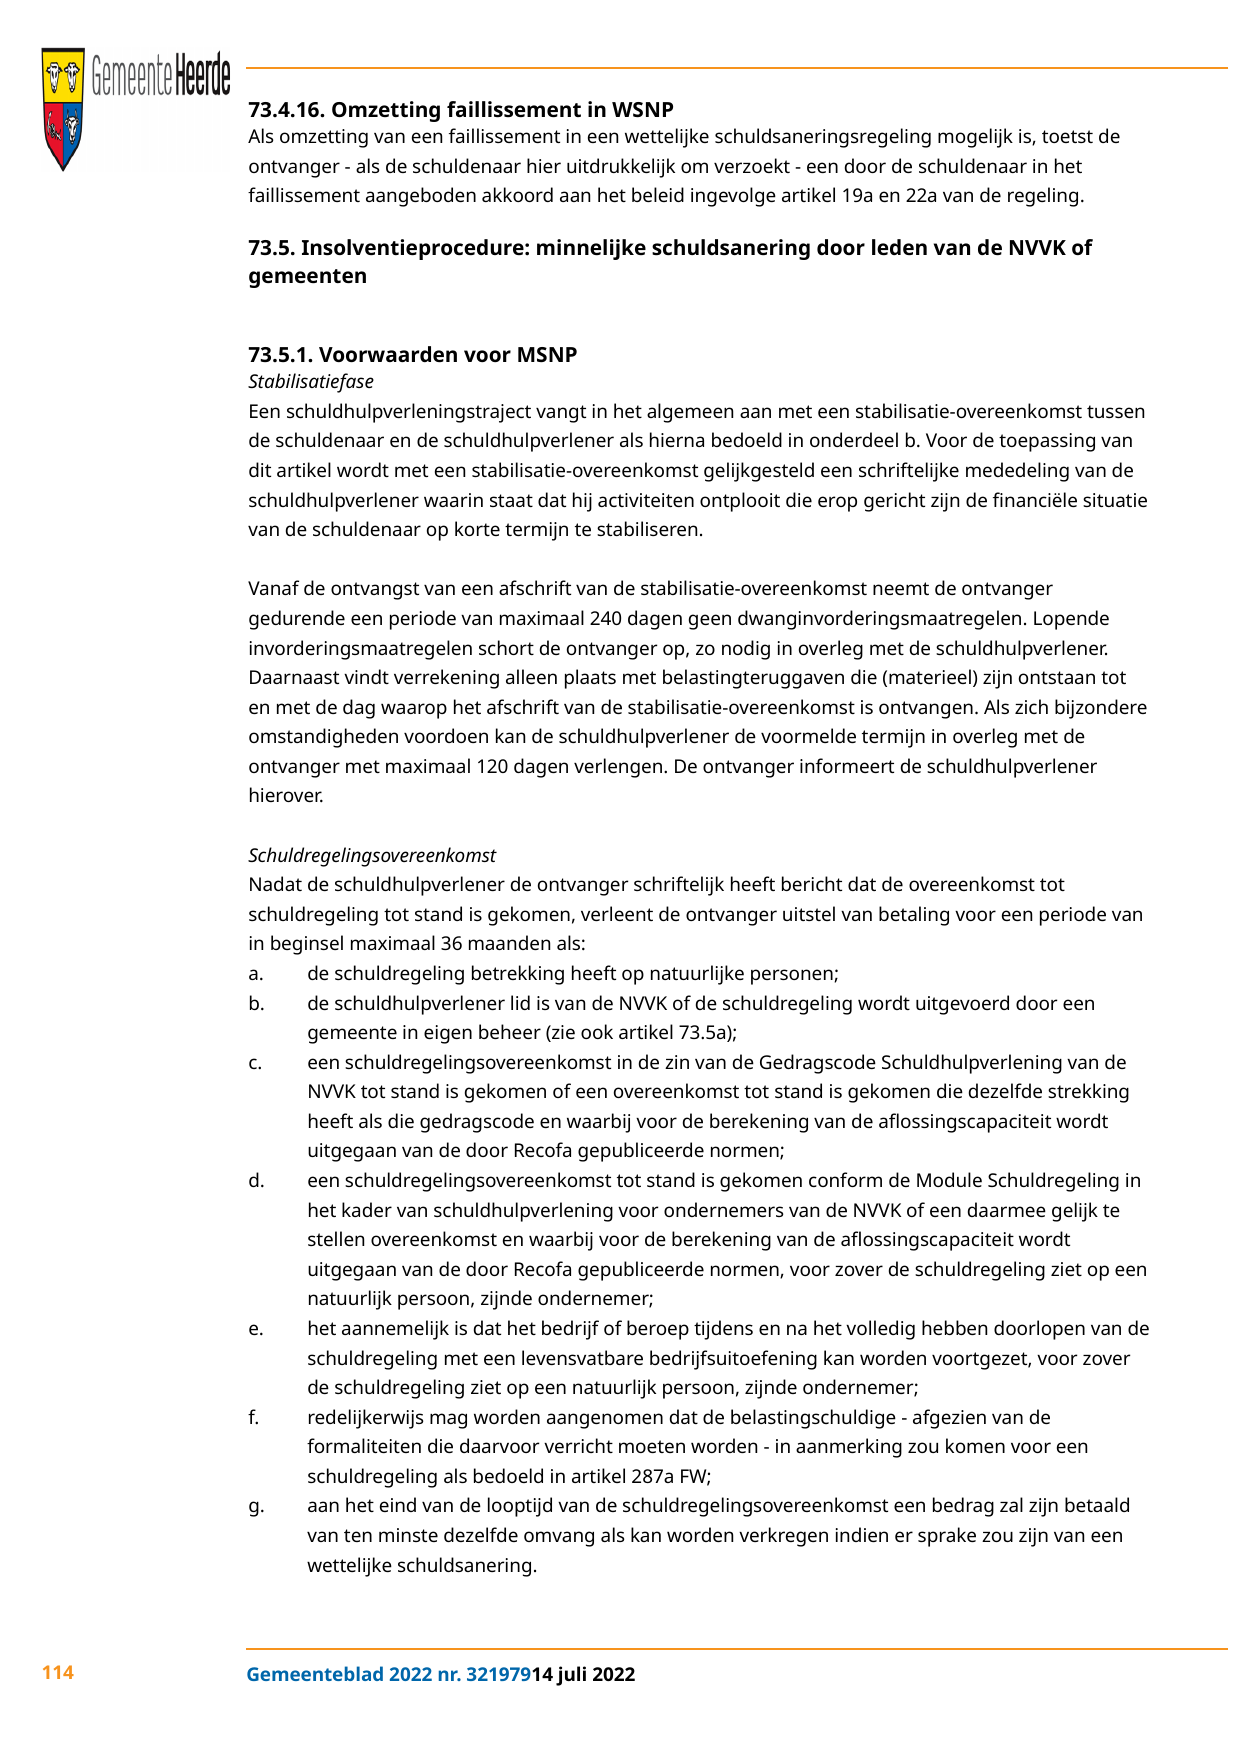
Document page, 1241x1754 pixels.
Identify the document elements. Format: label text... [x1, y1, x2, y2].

text Stabilisatiefase [248, 368, 1152, 394]
text 73.5.1. Voorwaarden voor MSNP [248, 340, 1152, 368]
text Als omzetting van een faillissement in een wettelijke schuldsaneringsregeling mogelijk is, toetst de ontvanger - als de schuldenaar hier uitdrukkelijk om verzoekt - een door de schuldenaar in het faillissement aangeboden akkoord aan het beleid ingevolge artikel 19a en 22a van de regeling. [248, 123, 1152, 208]
text Vanaf de ontvangst van een afschrift van de stabilisatie-overeenkomst neemt de ontvanger gedurende een periode van maximaal 240 dagen geen dwanginvorderingsmaatregelen. Lopende invorderingsmaatregelen schort de ontvanger op, zo nodig in overleg met de schuldhulpverlener. Daarnaast vindt verrekening alleen plaats met belastingteruggaven die (materieel) zijn ontstaan tot en met de dag waarop het afschrift van de stabilisatie-overeenkomst is ontvangen. Als zich bijzondere omstandigheden voordoen kan de schuldhulpverlener de voormelde termijn in overleg met de ontvanger met maximaal 120 dagen verlengen. De ontvanger informeert de schuldhulpverlener hierover. [248, 576, 1152, 808]
text Een schuldhulpverleningstraject vangt in het algemeen aan met een stabilisatie-overeenkomst tussen de schuldenaar en de schuldhulpverlener als hierna bedoeld in onderdeel b. Voor de toepassing van dit artikel wordt met een stabilisatie-overeenkomst gelijkgesteld een schriftelijke mededeling van de schuldhulpverlener waarin staat dat hij activiteiten ontplooit die erop gericht zijn de financiële situatie van de schuldenaar op korte termijn te stabiliseren. [248, 398, 1152, 542]
text 73.5. Insolventieprocedure: minnelijke schuldsanering door leden van de NVVK of gemeenten [248, 233, 1152, 290]
text 73.4.16. Omzetting faillissement in WSNP [248, 95, 1152, 123]
list een schuldregelingsovereenkomst in de zin van de Gedragscode Schuldhulpverlening van de NVVK tot stand is gekomen of een overeenkomst tot stand is gekomen die dezelfde strekking heeft als die gedragscode en waarbij voor de berekening van de aflossingscapaciteit wordt uitgegaan van de door Recofa gepubliceerde normen; [248, 1049, 1152, 1163]
text Schuldregelingsovereenkomst [248, 842, 1152, 868]
list de schuldregeling betrekking heeft op natuurlijke personen; [248, 960, 1152, 986]
picture [41, 47, 231, 172]
text Nadat de schuldhulpverlener de ontvanger schriftelijk heeft bericht dat de overeenkomst tot schuldregeling tot stand is gekomen, verleent de ontvanger uitstel van betaling voor een periode van in beginsel maximaal 36 maanden als: [248, 871, 1152, 956]
list de schuldhulpverlener lid is van de NVVK of de schuldregeling wordt uitgevoerd door een gemeente in eigen beheer (zie ook artikel 73.5a); [248, 990, 1152, 1045]
list een schuldregelingsovereenkomst tot stand is gekomen conform de Module Schuldregeling in het kader van schuldhulpverlening voor ondernemers van de NVVK of een daarmee gelijk te stellen overeenkomst en waarbij voor de berekening van de aflossingscapaciteit wordt uitgegaan van de door Recofa gepubliceerde normen, voor zover de schuldregeling ziet op een natuurlijk persoon, zijnde ondernemer; [248, 1167, 1152, 1311]
list het aannemelijk is dat het bedrijf of beroep tijdens en na het volledig hebben doorlopen van de schuldregeling met een levensvatbare bedrijfsuitoefening kan worden voortgezet, voor zover de schuldregeling ziet op een natuurlijk persoon, zijnde ondernemer; [248, 1315, 1152, 1400]
list redelijkerwijs mag worden aangenomen dat de belastingschuldige - afgezien van de formaliteiten die daarvoor verricht moeten worden - in aanmerking zou komen voor een schuldregeling als bedoeld in artikel 287a FW; [248, 1404, 1152, 1489]
list aan het eind van de looptijd van de schuldregelingsovereenkomst een bedrag zal zijn betaald van ten minste dezelfde omvang als kan worden verkregen indien er sprake zou zijn van een wettelijke schuldsanering. [248, 1493, 1152, 1578]
